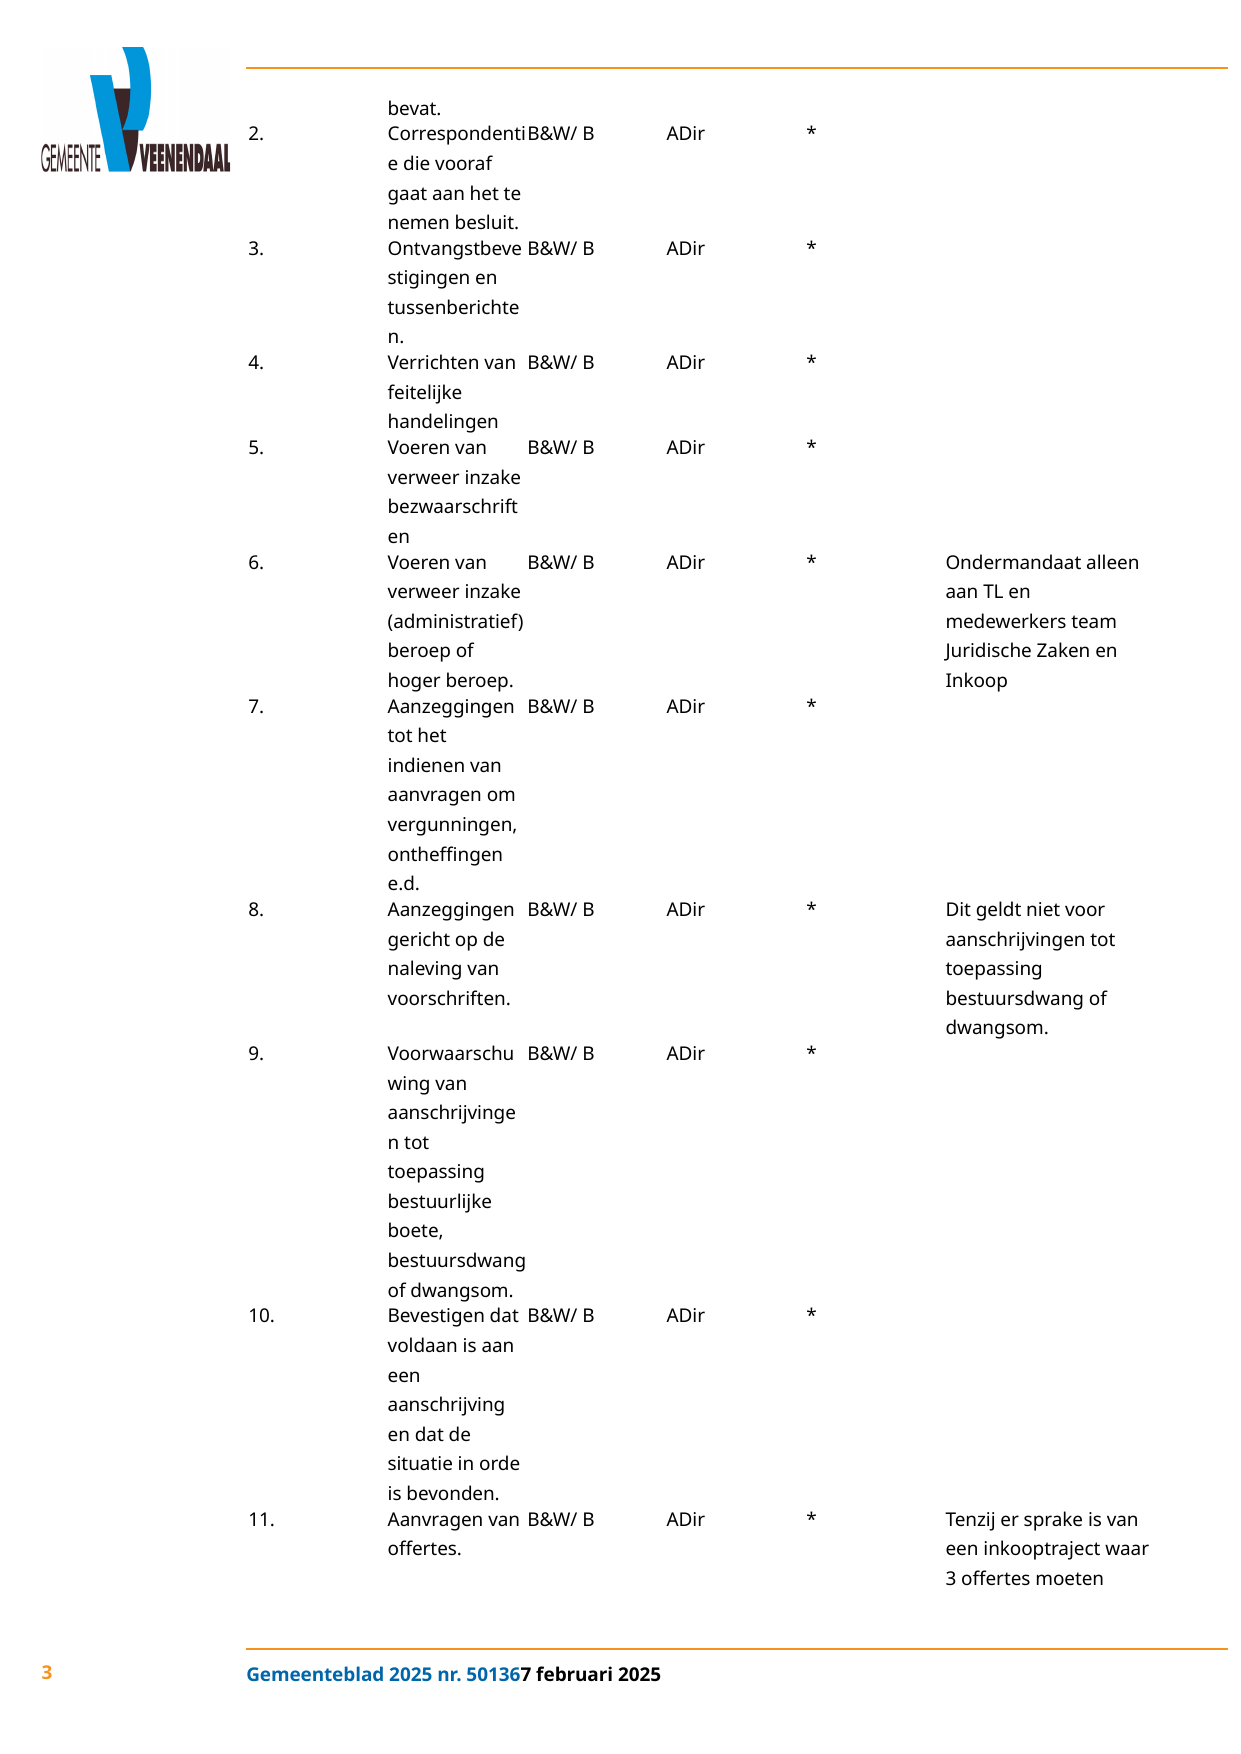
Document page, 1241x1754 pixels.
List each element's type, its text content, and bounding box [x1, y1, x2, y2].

table_cell [945, 693, 1152, 896]
table_cell [945, 121, 1152, 235]
table_cell [248, 235, 387, 349]
table_cell [527, 95, 666, 121]
table_cell Voeren van verweer inzake bezwaarschriften [388, 434, 527, 549]
table_cell [248, 350, 387, 434]
table_cell [945, 95, 1152, 121]
table_cell [666, 95, 806, 121]
table_cell * [806, 896, 945, 1040]
table_cell [945, 235, 1152, 349]
table_cell Ontvangstbevestigingen en tussenberichten. [388, 235, 527, 349]
table_cell * [806, 235, 945, 349]
table_cell [248, 95, 387, 121]
table_cell ADir [666, 1303, 806, 1506]
table_cell [248, 896, 387, 1040]
table_cell Aanzeggingen gericht op de naleving van voorschriften. [388, 896, 527, 1040]
table_cell bevat. [388, 95, 527, 121]
table_cell ADir [666, 1506, 806, 1591]
table_cell [248, 549, 387, 693]
table_cell Dit geldt niet voor aanschrijvingen tot toepassing bestuursdwang of dwangsom. [945, 896, 1152, 1040]
table_cell Voorwaarschuwing van aanschrijvingen tot toepassing bestuurlijke boete, bestuursdwang of dwangsom. [388, 1040, 527, 1303]
picture [123, 47, 231, 172]
table_cell Tenzij er sprake is van een inkooptraject waar 3 offertes moeten [945, 1506, 1152, 1591]
table_cell B&W/ B [527, 896, 666, 1040]
table_cell Aanvragen van offertes. [388, 1506, 527, 1591]
table_cell * [806, 434, 945, 549]
picture [41, 47, 130, 172]
table_cell B&W/ B [527, 1506, 666, 1591]
table_cell * [806, 121, 945, 235]
table_cell B&W/ B [527, 121, 666, 235]
table_cell ADir [666, 434, 806, 549]
table_cell B&W/ B [527, 350, 666, 434]
table_cell * [806, 1303, 945, 1506]
table_cell ADir [666, 896, 806, 1040]
table_cell * [806, 1506, 945, 1591]
table_cell [945, 350, 1152, 434]
table_cell [248, 1040, 387, 1303]
table_cell B&W/ B [527, 1040, 666, 1303]
table_cell [248, 434, 387, 549]
table_cell Correspondentie die vooraf gaat aan het te nemen besluit. [388, 121, 527, 235]
table_cell [248, 693, 387, 896]
table_cell * [806, 693, 945, 896]
table_cell Ondermandaat alleen aan TL en medewerkers team Juridische Zaken en Inkoop [945, 549, 1152, 693]
table_cell ADir [666, 693, 806, 896]
table_cell * [806, 1040, 945, 1303]
table_cell B&W/ B [527, 549, 666, 693]
table_cell Bevestigen dat voldaan is aan een aanschrijving en dat de situatie in orde is bevonden. [388, 1303, 527, 1506]
table_cell [248, 1506, 387, 1591]
table_cell [806, 95, 945, 121]
table_cell * [806, 350, 945, 434]
table_cell [945, 1040, 1152, 1303]
table_cell Voeren van verweer inzake (administratief) beroep of hoger beroep. [388, 549, 527, 693]
table_cell ADir [666, 549, 806, 693]
table_cell [248, 1303, 387, 1506]
table_cell * [806, 549, 945, 693]
table_cell ADir [666, 350, 806, 434]
table_cell Aanzeggingen tot het indienen van aanvragen om vergunningen, ontheffingen e.d. [388, 693, 527, 896]
table_cell ADir [666, 121, 806, 235]
table_cell [248, 121, 387, 235]
table_cell B&W/ B [527, 235, 666, 349]
table_cell ADir [666, 235, 806, 349]
table_cell ADir [666, 1040, 806, 1303]
table_cell B&W/ B [527, 1303, 666, 1506]
table_cell B&W/ B [527, 693, 666, 896]
table_cell B&W/ B [527, 434, 666, 549]
table_cell [945, 1303, 1152, 1506]
table_cell [945, 434, 1152, 549]
table_cell Verrichten van feitelijke handelingen [388, 350, 527, 434]
